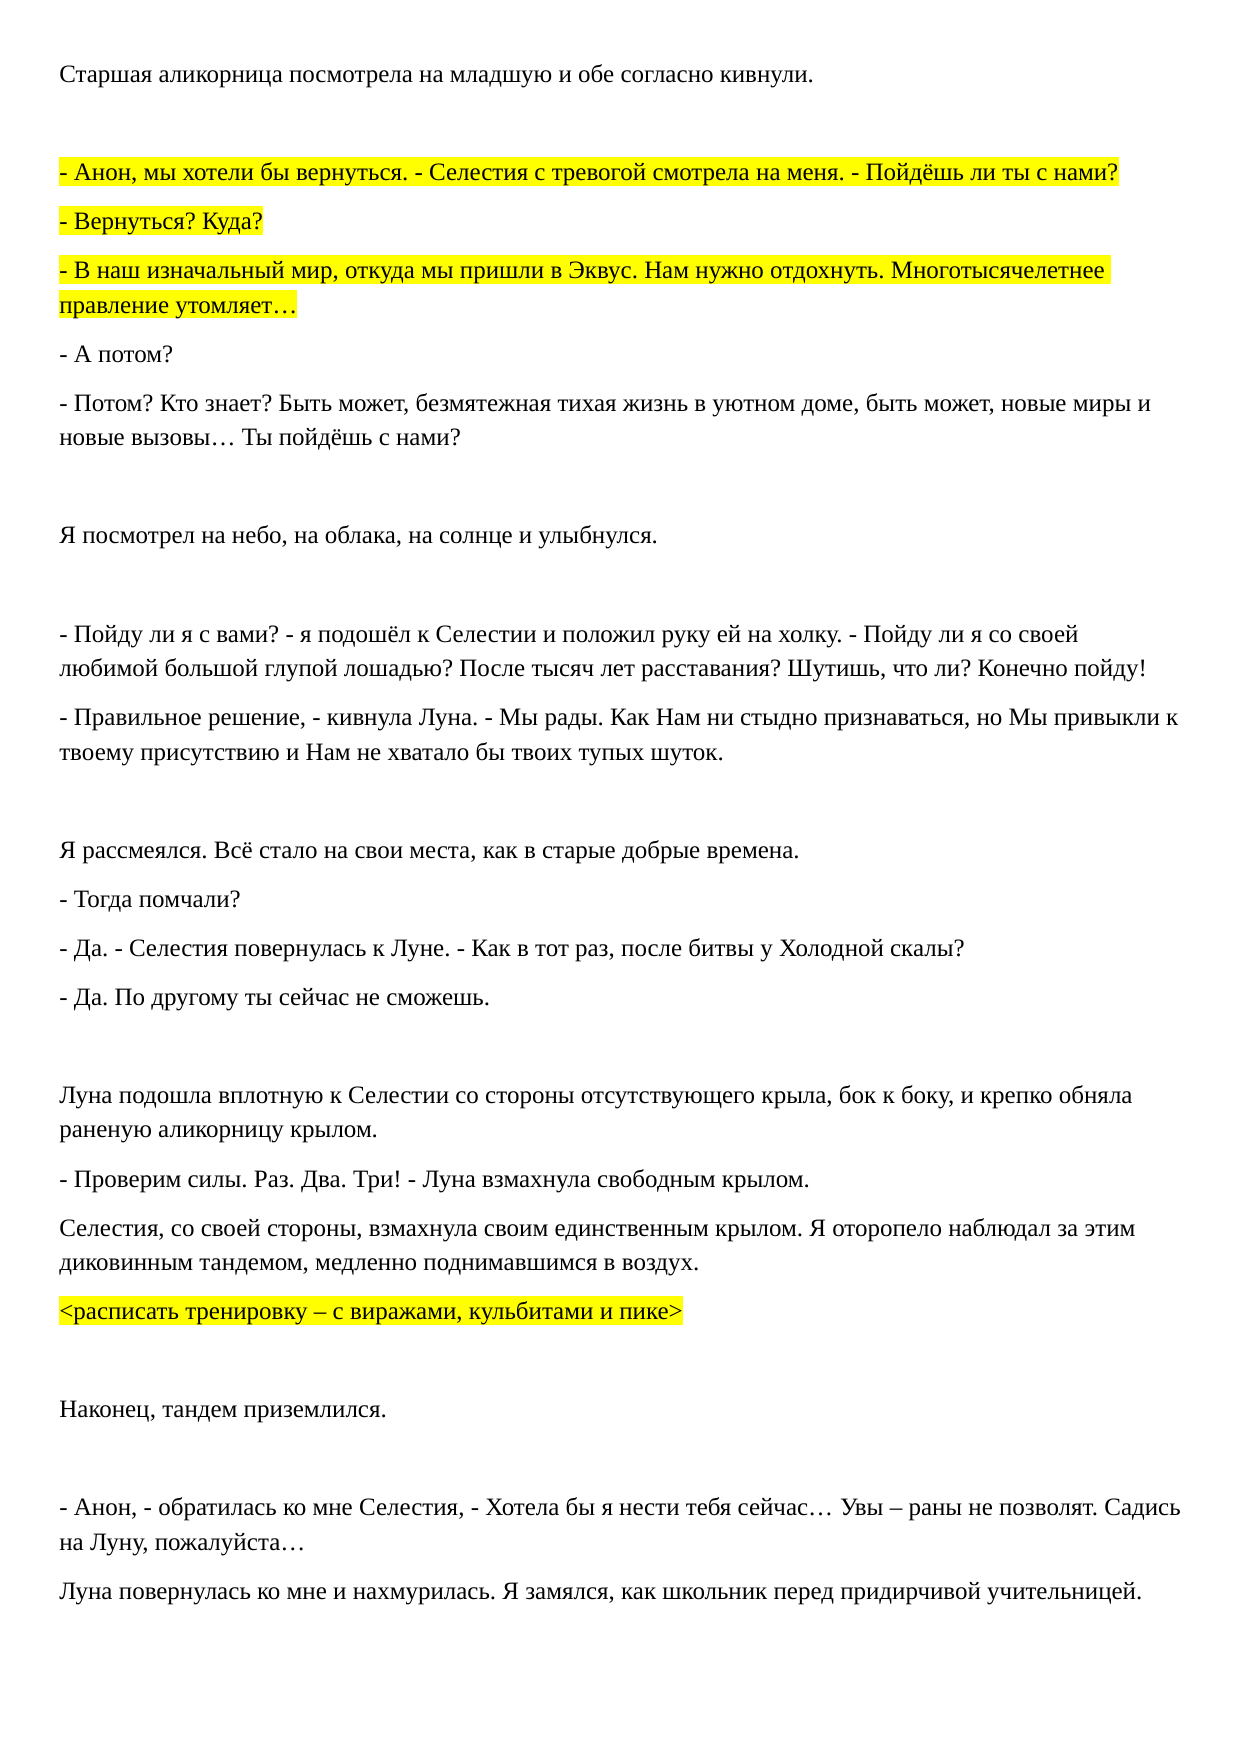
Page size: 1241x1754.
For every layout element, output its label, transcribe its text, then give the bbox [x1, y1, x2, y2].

text - Проверим силы. Раз. Два. Три! - Луна взмахнула свободным крылом. [59, 1164, 1181, 1192]
text Старшая аликорница посмотрела на младшую и обе согласно кивнули. [59, 59, 1181, 88]
text <расписать тренировку – с виражами, кульбитами и пике> [59, 1296, 1181, 1325]
text - Анон, - обратилась ко мне Селестия, - Хотела бы я нести тебя сейчас… Увы – раны не позволят. Садись на Луну, пожалуйста… [59, 1492, 1181, 1556]
text - Анон, мы хотели бы вернуться. - Селестия с тревогой смотрела на меня. - Пойдёшь ли ты с нами? [59, 157, 1181, 186]
text - В наш изначальный мир, откуда мы пришли в Эквус. Нам нужно отдохнуть. Многотысячелетнее правление утомляет… [59, 255, 1181, 318]
text - Вернуться? Куда? [59, 206, 1181, 235]
text - Правильное решение, - кивнула Луна. - Мы рады. Как Нам ни стыдно признаваться, но Мы привыкли к твоему присутствию и Нам не хватало бы твоих тупых шуток. [59, 702, 1181, 765]
text Наконец, тандем приземлился. [59, 1394, 1181, 1423]
text Луна подошла вплотную к Селестии со стороны отсутствующего крыла, бок к боку, и крепко обняла раненую аликорницу крылом. [59, 1080, 1181, 1143]
text Луна повернулась ко мне и нахмурилась. Я замялся, как школьник перед придирчивой учительницей. [59, 1576, 1181, 1605]
text - Потом? Кто знает? Быть может, безмятежная тихая жизнь в уютном доме, быть может, новые миры и новые вызовы… Ты пойдёшь с нами? [59, 388, 1181, 451]
text - Да. По другому ты сейчас не сможешь. [59, 982, 1181, 1011]
text Селестия, со своей стороны, взмахнула своим единственным крылом. Я оторопело наблюдал за этим диковинным тандемом, медленно поднимавшимся в воздух. [59, 1213, 1181, 1276]
text - Пойду ли я с вами? - я подошёл к Селестии и положил руку ей на холку. - Пойду ли я со своей любимой большой глупой лошадью? После тысяч лет расставания? Шутишь, что ли? Конечно пойду! [59, 619, 1181, 682]
text Я посмотрел на небо, на облака, на солнце и улыбнулся. [59, 521, 1181, 549]
text - Тогда помчали? [59, 884, 1181, 913]
text Я рассмеялся. Всё стало на свои места, как в старые добрые времена. [59, 835, 1181, 863]
text - А потом? [59, 339, 1181, 368]
text - Да. - Селестия повернулась к Луне. - Как в тот раз, после битвы у Холодной скалы? [59, 933, 1181, 962]
